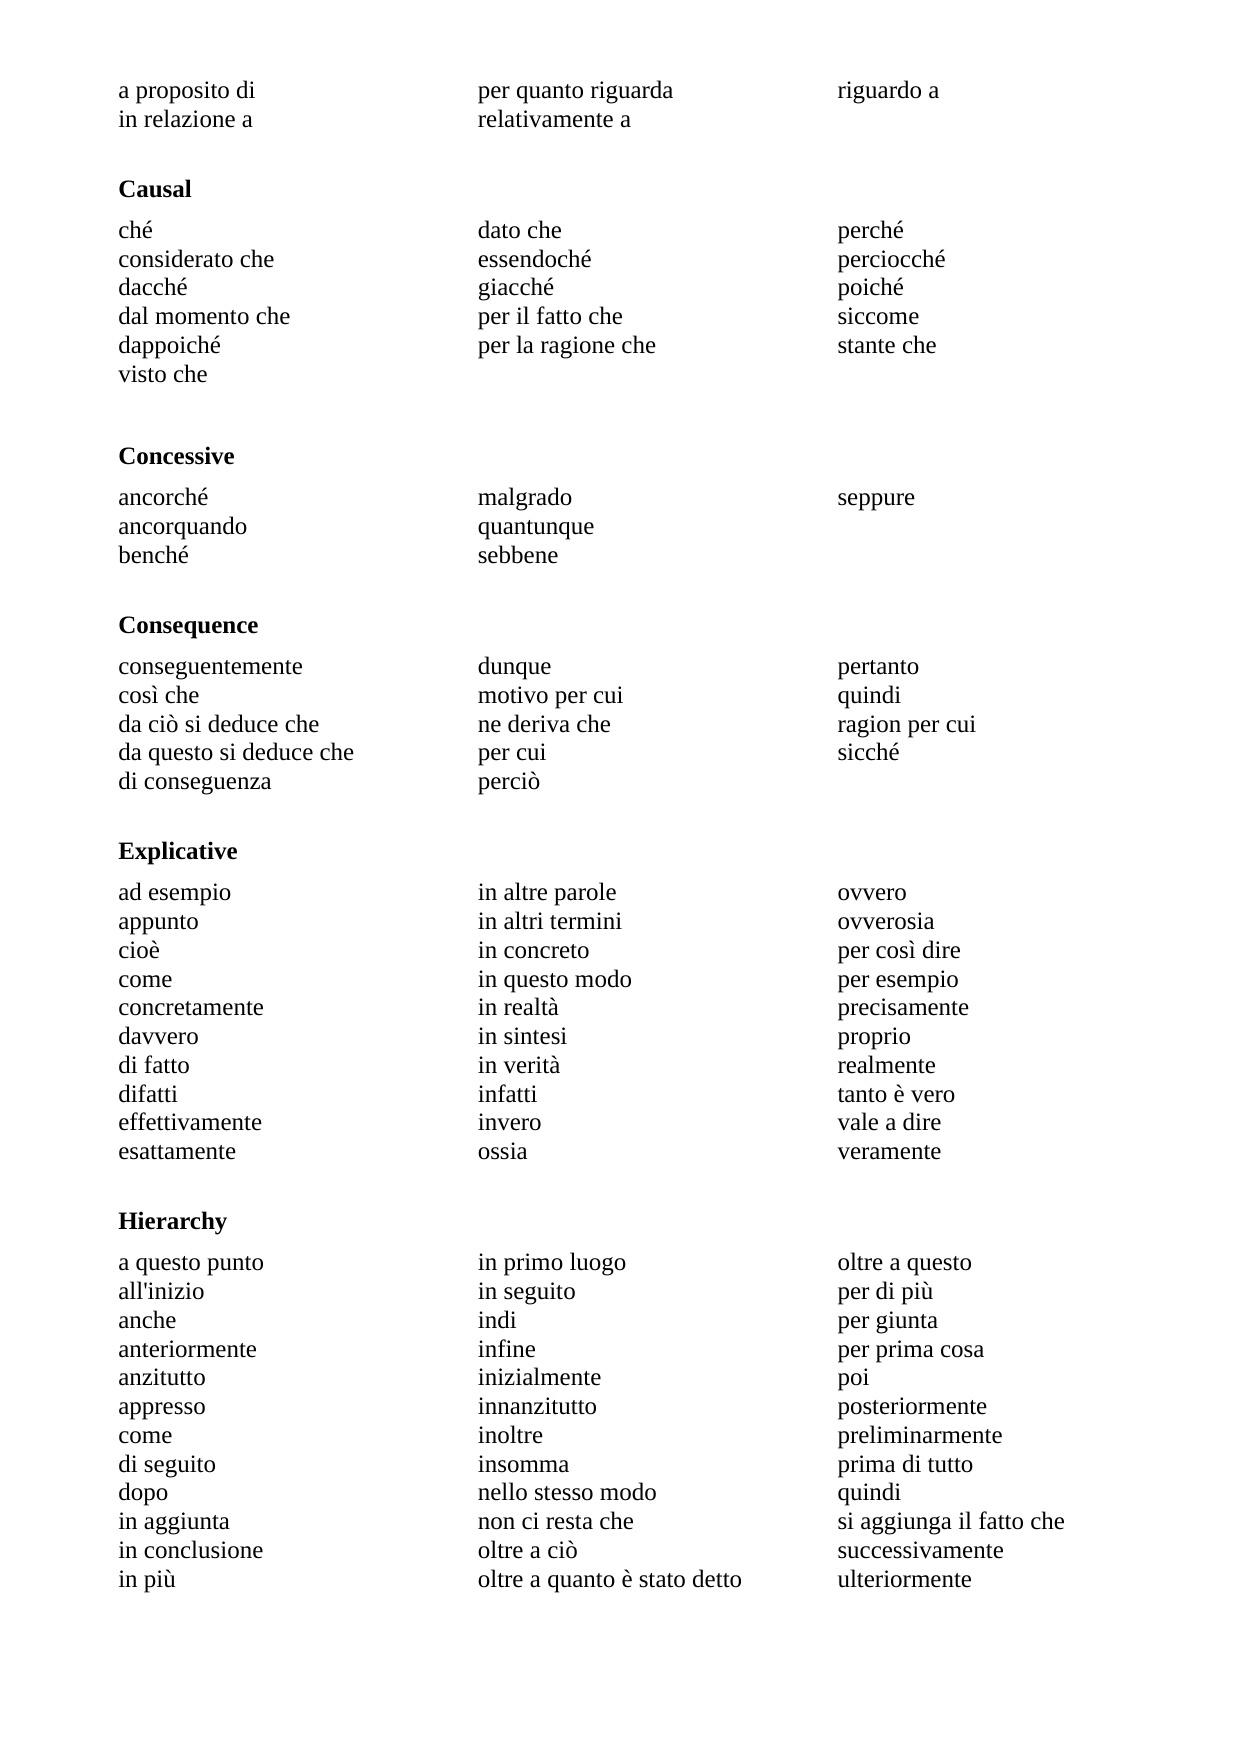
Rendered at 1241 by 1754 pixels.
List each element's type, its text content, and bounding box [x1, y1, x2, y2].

text ad esempio [118, 877, 403, 906]
text dato che [478, 215, 762, 244]
text perciocché [837, 244, 1122, 272]
text quindi [837, 1477, 1122, 1506]
text effettivamente [118, 1107, 403, 1136]
text perché [837, 215, 1122, 244]
text inoltre [478, 1420, 762, 1449]
text sebbene [478, 540, 762, 569]
text ragion per cui [837, 709, 1122, 737]
text prima di tutto [837, 1449, 1122, 1477]
text in aggiunta [118, 1506, 403, 1535]
text da ciò si deduce che [118, 709, 403, 737]
text di conseguenza [118, 766, 403, 795]
text infatti [478, 1079, 762, 1107]
text per quanto riguarda [478, 75, 762, 104]
text per prima cosa [837, 1334, 1122, 1362]
text insomma [478, 1449, 762, 1477]
text Causal [118, 174, 1122, 202]
text di fatto [118, 1050, 403, 1079]
text così che [118, 680, 403, 709]
text difatti [118, 1079, 403, 1107]
text a proposito di [118, 75, 403, 104]
text in concreto [478, 935, 762, 964]
text riguardo a [837, 75, 1122, 104]
text ancorché [118, 482, 403, 511]
text anche [118, 1305, 403, 1334]
text poi [837, 1362, 1122, 1391]
text realmente [837, 1050, 1122, 1079]
text ancorquando [118, 511, 403, 540]
text non ci resta che [478, 1506, 762, 1535]
text relativamente a [478, 104, 762, 132]
text oltre a quanto è stato detto [478, 1564, 762, 1592]
text posteriormente [837, 1391, 1122, 1420]
text appunto [118, 906, 403, 935]
text malgrado [478, 482, 762, 511]
text all'inizio [118, 1276, 403, 1305]
text perciò [478, 766, 762, 795]
text indi [478, 1305, 762, 1334]
text quindi [837, 680, 1122, 709]
text ovverosia [837, 906, 1122, 935]
text nello stesso modo [478, 1477, 762, 1506]
text cioè [118, 935, 403, 964]
text in primo luogo [478, 1247, 762, 1276]
text oltre a ciò [478, 1535, 762, 1564]
text ossia [478, 1136, 762, 1165]
text ne deriva che [478, 709, 762, 737]
text in verità [478, 1050, 762, 1079]
text siccome [837, 301, 1122, 330]
text proprio [837, 1021, 1122, 1050]
text Concessive [118, 441, 1122, 470]
text in conclusione [118, 1535, 403, 1564]
text dacché [118, 272, 403, 301]
text per il fatto che [478, 301, 762, 330]
text conseguentemente [118, 651, 403, 680]
text sicché [837, 737, 1122, 766]
text dappoiché [118, 330, 403, 359]
text preliminarmente [837, 1420, 1122, 1449]
text oltre a questo [837, 1247, 1122, 1276]
text visto che [118, 359, 1122, 387]
text concretamente [118, 992, 403, 1021]
text per esempio [837, 964, 1122, 992]
text ulteriormente [837, 1564, 1122, 1592]
text per cui [478, 737, 762, 766]
text per di più [837, 1276, 1122, 1305]
text dunque [478, 651, 762, 680]
text benché [118, 540, 403, 569]
text invero [478, 1107, 762, 1136]
text in più [118, 1564, 403, 1592]
text motivo per cui [478, 680, 762, 709]
text appresso [118, 1391, 403, 1420]
text infine [478, 1334, 762, 1362]
text poiché [837, 272, 1122, 301]
text si aggiunga il fatto che [837, 1506, 1122, 1535]
text per la ragione che [478, 330, 762, 359]
text inizialmente [478, 1362, 762, 1391]
text veramente [837, 1136, 1122, 1165]
text in seguito [478, 1276, 762, 1305]
text in relazione a [118, 104, 403, 132]
text stante che [837, 330, 1122, 359]
text ché [118, 215, 403, 244]
text quantunque [478, 511, 762, 540]
text Explicative [118, 836, 1122, 865]
text in altre parole [478, 877, 762, 906]
text successivamente [837, 1535, 1122, 1564]
text di seguito [118, 1449, 403, 1477]
text per così dire [837, 935, 1122, 964]
text seppure [837, 482, 1122, 511]
text pertanto [837, 651, 1122, 680]
text da questo si deduce che [118, 737, 403, 766]
text in questo modo [478, 964, 762, 992]
text dopo [118, 1477, 403, 1506]
text giacché [478, 272, 762, 301]
text dal momento che [118, 301, 403, 330]
text Hierarchy [118, 1206, 1122, 1235]
text per giunta [837, 1305, 1122, 1334]
text in altri termini [478, 906, 762, 935]
text a questo punto [118, 1247, 403, 1276]
text considerato che [118, 244, 403, 272]
text anzitutto [118, 1362, 403, 1391]
text davvero [118, 1021, 403, 1050]
text essendoché [478, 244, 762, 272]
text come [118, 964, 403, 992]
text come [118, 1420, 403, 1449]
text in realtà [478, 992, 762, 1021]
text precisamente [837, 992, 1122, 1021]
text tanto è vero [837, 1079, 1122, 1107]
text innanzitutto [478, 1391, 762, 1420]
text esattamente [118, 1136, 403, 1165]
text in sintesi [478, 1021, 762, 1050]
text vale a dire [837, 1107, 1122, 1136]
text Consequence [118, 610, 1122, 639]
text anteriormente [118, 1334, 403, 1362]
text ovvero [837, 877, 1122, 906]
